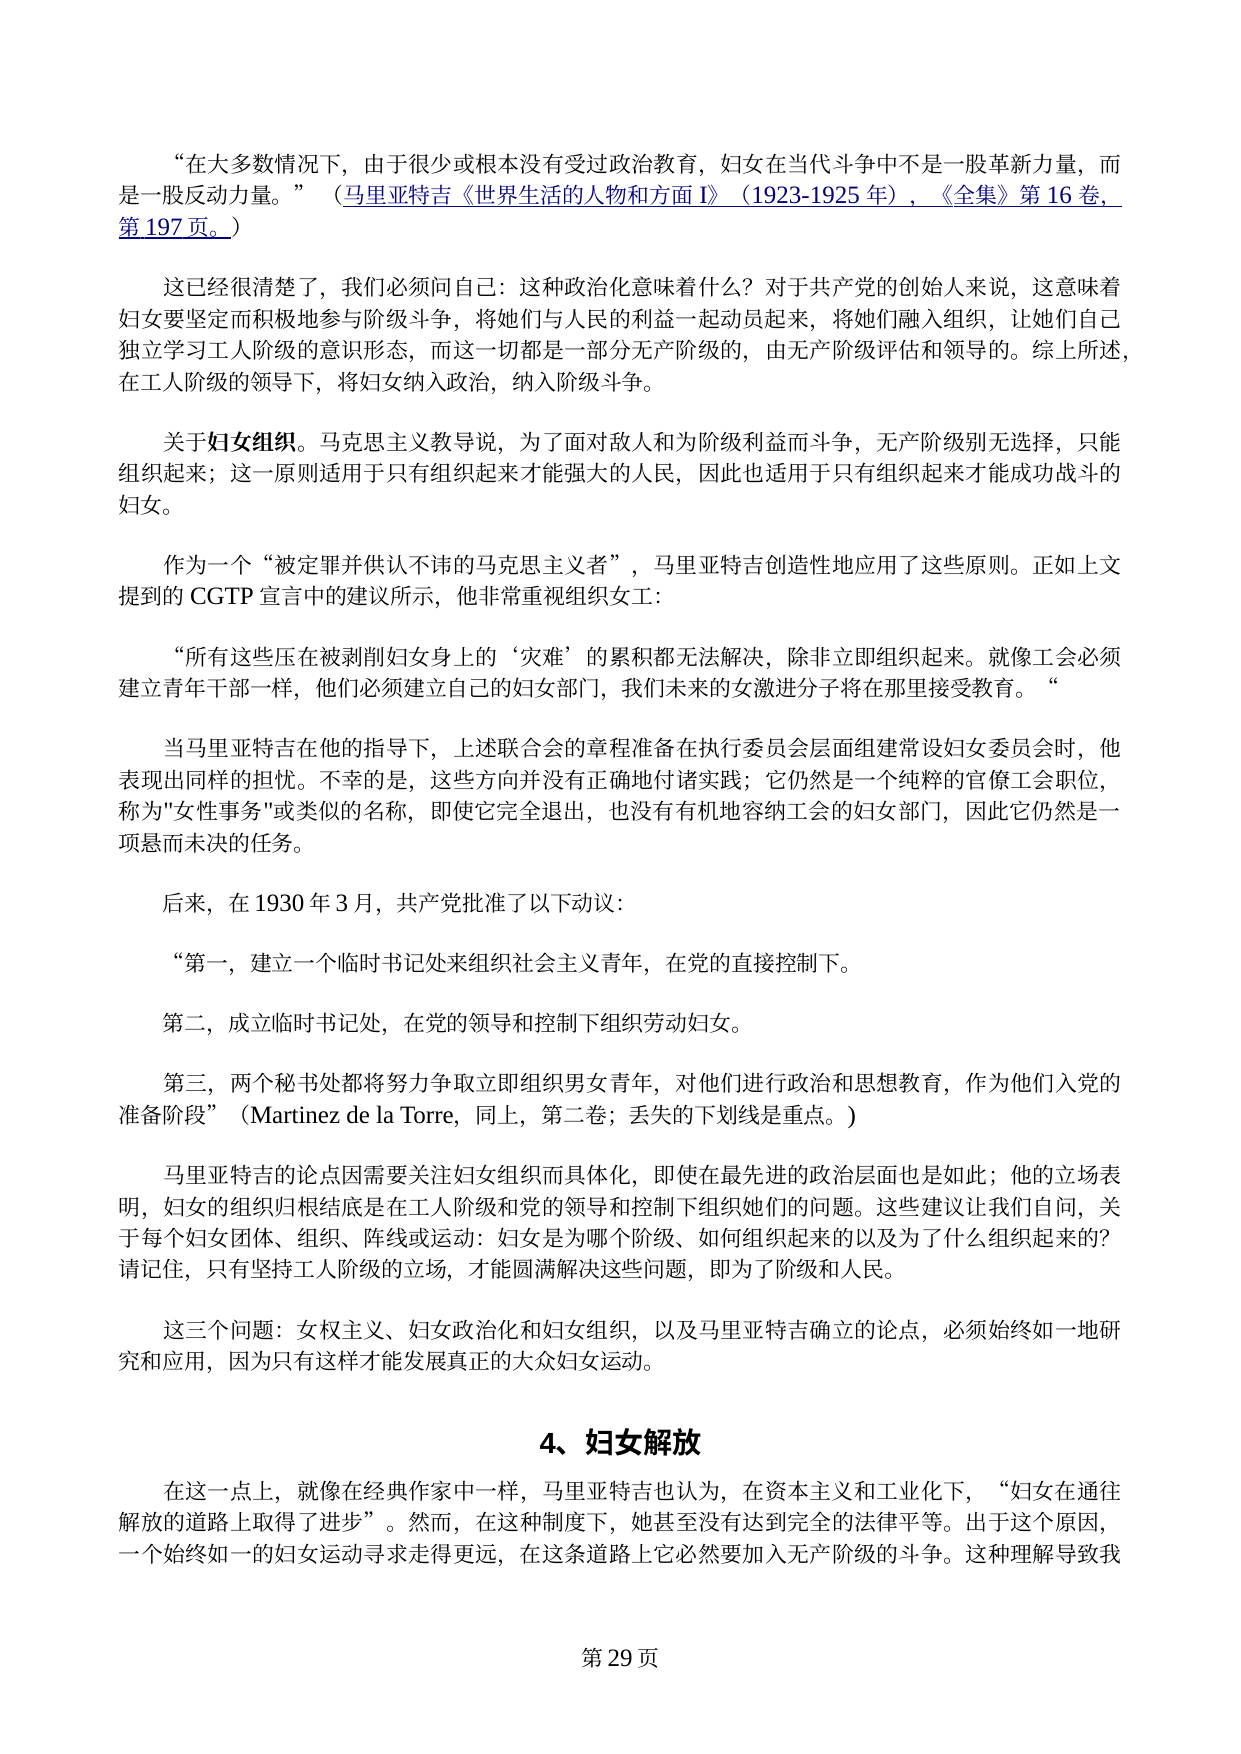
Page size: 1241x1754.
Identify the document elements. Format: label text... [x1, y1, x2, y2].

text 关于妇女组织。马克思主义教导说，为了面对敌人和为阶级利益而斗争，无产阶级别无选择，只能组织起来；这一原则适用于只有组织起来才能强大的人民，因此也适用于只有组织起来才能成功战斗的妇女。 [118, 425, 1122, 519]
text 在这一点上，就像在经典作家中一样，马里亚特吉也认为，在资本主义和工业化下，“妇女在通往解放的道路上取得了进步”。然而，在这种制度下，她甚至没有达到完全的法律平等。出于这个原因，一个始终如一的妇女运动寻求走得更远，在这条道路上它必然要加入无产阶级的斗争。这种理解导致我 [118, 1474, 1122, 1568]
text “在大多数情况下，由于很少或根本没有受过政治教育，妇女在当代斗争中不是一股革新力量，而是一股反动力量。” （马里亚特吉《世界生活的人物和方面 I》（1923-1925 年），《全集》第 16 卷，第197页。） [118, 147, 1122, 242]
text 第二，成立临时书记处，在党的领导和控制下组织劳动妇女。 [118, 1006, 1122, 1038]
text 当马里亚特吉在他的指导下，上述联合会的章程准备在执行委员会层面组建常设妇女委员会时，他表现出同样的担忧。不幸的是，这些方向并没有正确地付诸实践；它仍然是一个纯粹的官僚工会职位，称为"女性事务"或类似的名称，即使它完全退出，也没有有机地容纳工会的妇女部门，因此它仍然是一项悬而未决的任务。 [118, 731, 1122, 857]
text 这三个问题：女权主义、妇女政治化和妇女组织，以及马里亚特吉确立的论点，必须始终如一地研究和应用，因为只有这样才能发展真正的大众妇女运动。 [118, 1313, 1122, 1376]
text “第一，建立一个临时书记处来组织社会主义青年，在党的直接控制下。 [118, 946, 1122, 978]
subtitle 4、妇女解放 [118, 1419, 1122, 1461]
text “所有这些压在被剥削妇女身上的‘灾难’的累积都无法解决，除非立即组织起来。就像工会必须建立青年干部一样，他们必须建立自己的妇女部门，我们未来的女激进分子将在那里接受教育。“ [118, 640, 1122, 703]
text 马里亚特吉的论点因需要关注妇女组织而具体化，即使在最先进的政治层面也是如此；他的立场表明，妇女的组织归根结底是在工人阶级和党的领导和控制下组织她们的问题。这些建议让我们自问，关于每个妇女团体、组织、阵线或运动：妇女是为哪个阶级、如何组织起来的以及为了什么组织起来的？请记住，只有坚持工人阶级的立场，才能圆满解决这些问题，即为了阶级和人民。 [118, 1158, 1122, 1284]
text 第三，两个秘书处都将努力争取立即组织男女青年，对他们进行政治和思想教育，作为他们入党的准备阶段”（Martinez de la Torre，同上，第二卷；丢失的下划线是重点。) [118, 1067, 1122, 1129]
text 后来，在1930年3月，共产党批准了以下动议： [118, 886, 1122, 917]
text 这已经很清楚了，我们必须问自己：这种政治化意味着什么？对于共产党的创始人来说，这意味着妇女要坚定而积极地参与阶级斗争，将她们与人民的利益一起动员起来，将她们融入组织，让她们自己独立学习工人阶级的意识形态，而这一切都是一部分无产阶级的，由无产阶级评估和领导的。综上所述，在工人阶级的领导下，将妇女纳入政治，纳入阶级斗争。 [118, 270, 1122, 396]
text 作为一个“被定罪并供认不讳的马克思主义者”，马里亚特吉创造性地应用了这些原则。正如上文提到的 CGTP 宣言中的建议所示，他非常重视组织女工： [118, 548, 1122, 611]
